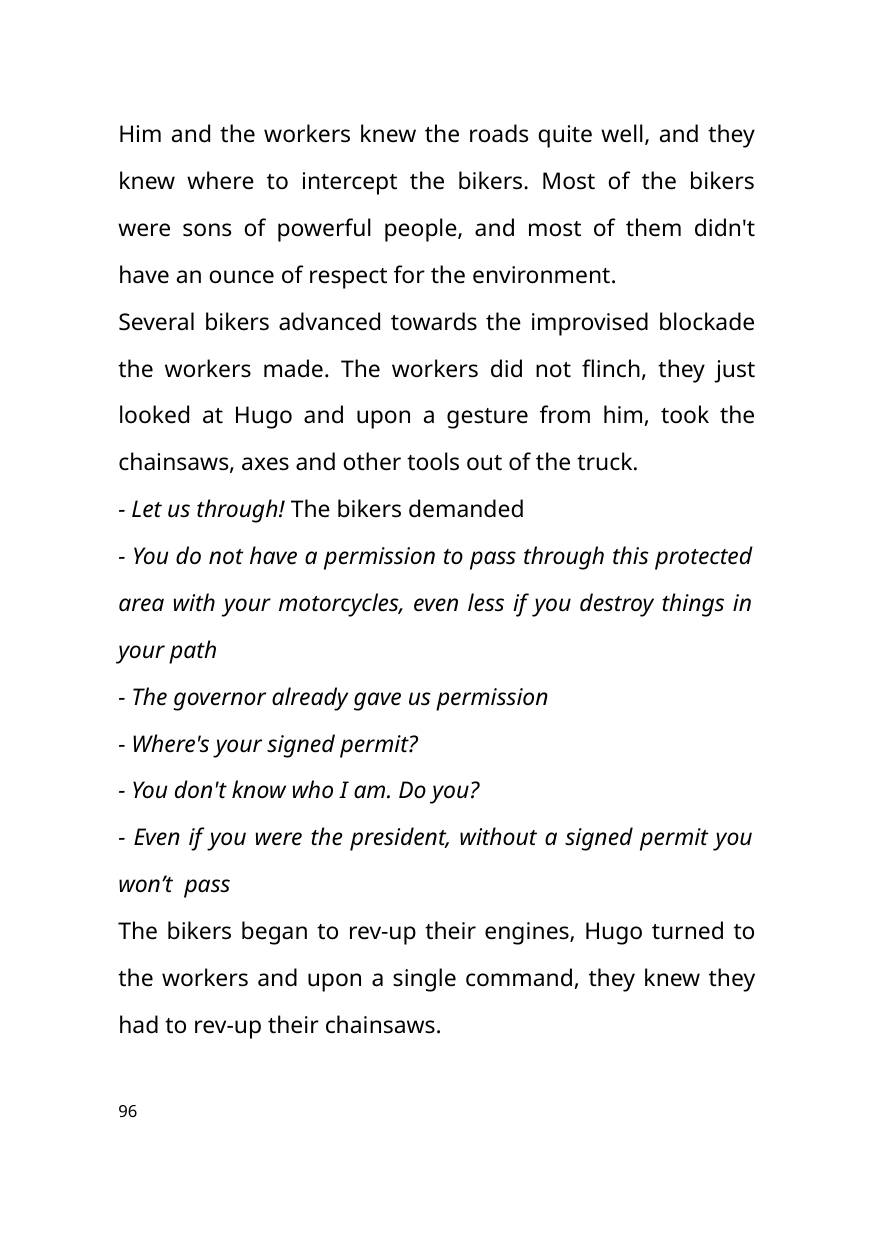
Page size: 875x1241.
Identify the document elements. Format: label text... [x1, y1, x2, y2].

text Several bikers advanced towards the improvised blockade the workers made. The workers did not flinch, they just looked at Hugo and upon a gesture from him, took the chainsaws, axes and other tools out of the truck. [118, 306, 756, 477]
text - The governor already gave us permission [118, 681, 756, 712]
text - Let us through! The bikers demanded [118, 493, 756, 524]
text - Even if you were the president, without a signed permit you won’t pass [118, 821, 756, 899]
text - You do not have a permission to pass through this protected area with your motorcycles, even less if you destroy things in your path [118, 540, 756, 665]
text - Where's your signed permit? [118, 727, 756, 759]
text The bikers began to rev-up their engines, Hugo turned to the workers and upon a single command, they knew they had to rev-up their chainsaws. [118, 915, 756, 1040]
text - You don't know who I am. Do you? [118, 774, 756, 806]
text Him and the workers knew the roads quite well, and they knew where to intercept the bikers. Most of the bikers were sons of powerful people, and most of them didn't have an ounce of respect for the environment. [118, 118, 756, 290]
